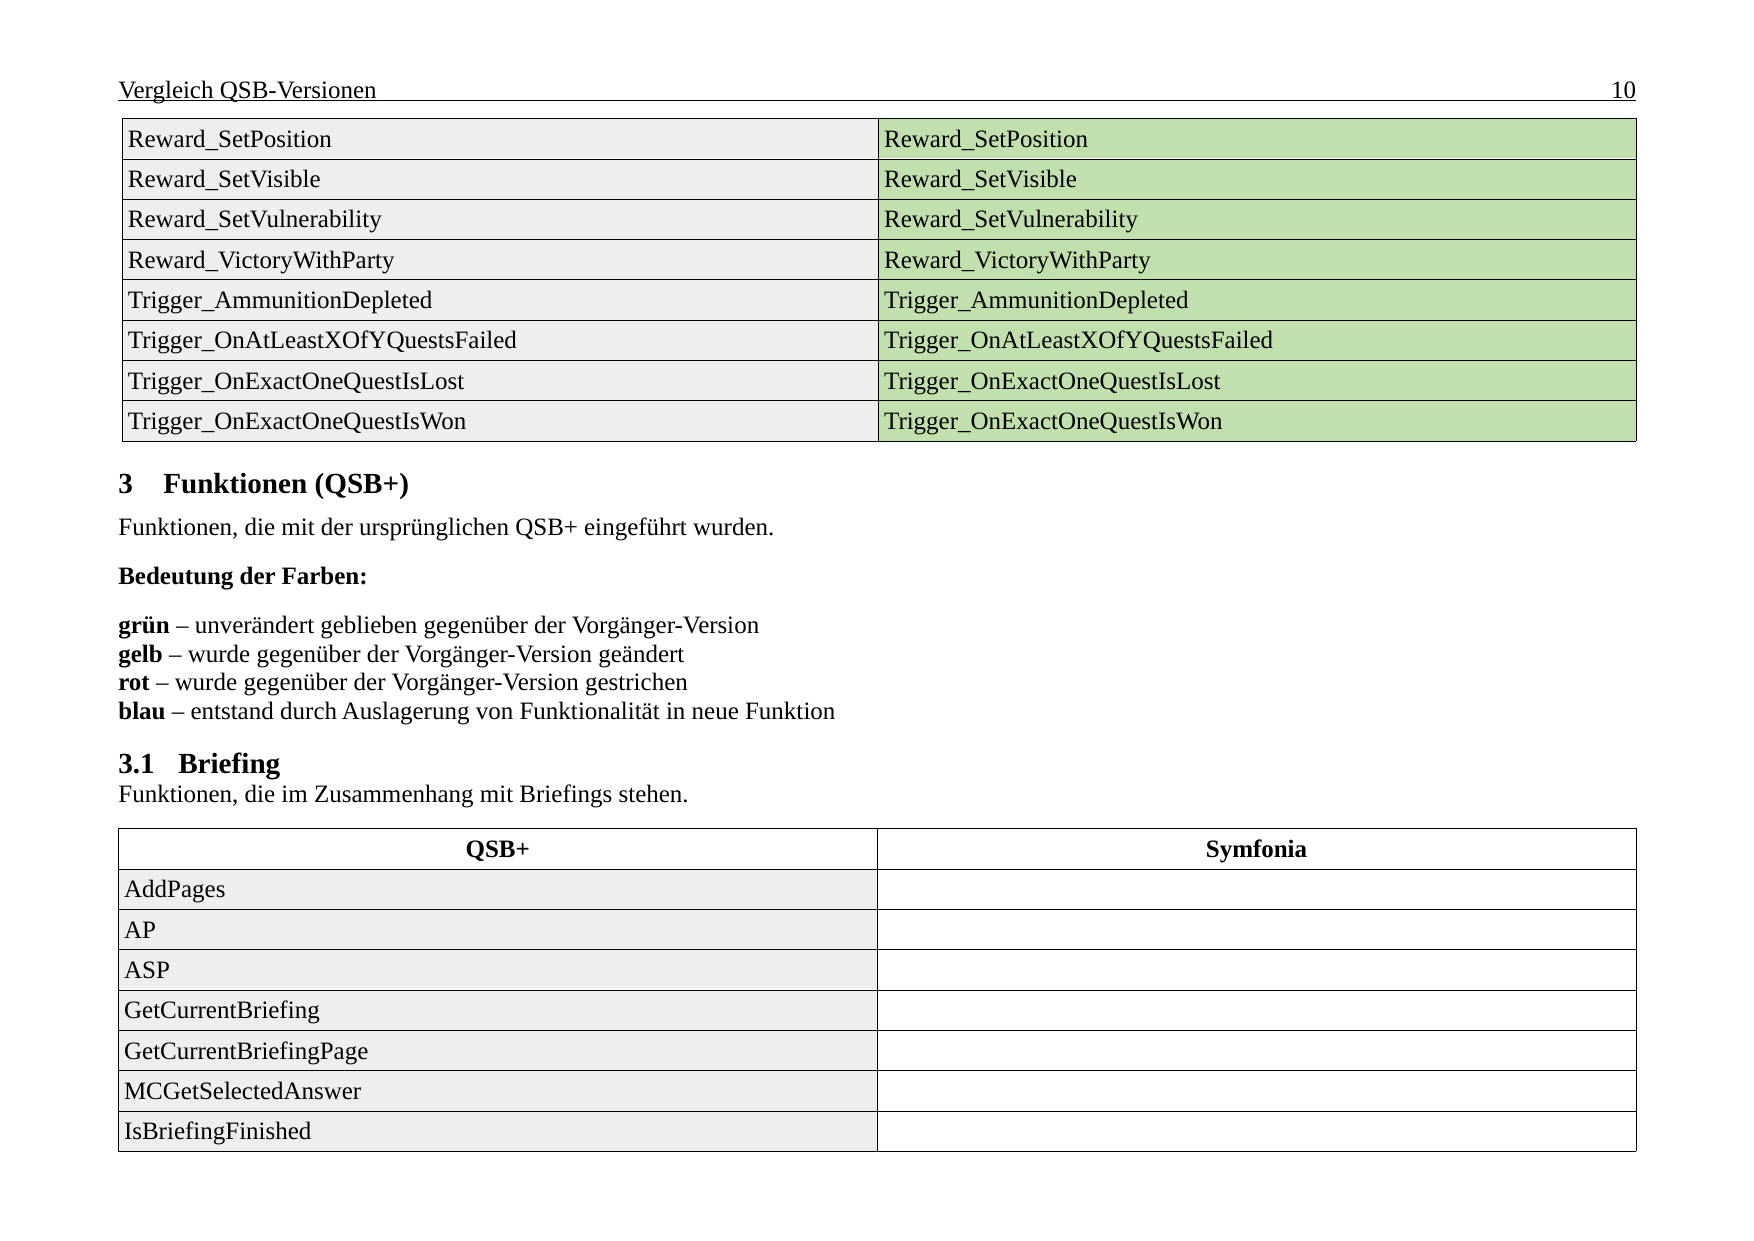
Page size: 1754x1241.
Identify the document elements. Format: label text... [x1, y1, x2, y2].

table_cell [878, 991, 1636, 1030]
table_cell Reward_SetPosition [123, 119, 878, 158]
table_cell Trigger_OnExactOneQuestIsLost [879, 361, 1636, 400]
table_cell Reward_VictoryWithParty [879, 240, 1636, 279]
table_cell Trigger_OnAtLeastXOfYQuestsFailed [879, 321, 1636, 360]
table_cell AP [119, 910, 877, 949]
table_cell MCGetSelectedAnswer [119, 1071, 877, 1111]
text Funktionen, die im Zusammenhang mit Briefings stehen. [118, 779, 1636, 808]
table_cell Reward_SetVisible [123, 160, 878, 199]
subtitle Briefing [118, 746, 1636, 779]
text rot – wurde gegenüber der Vorgänger-Version gestrichen [118, 667, 1636, 696]
table_cell [878, 1031, 1636, 1070]
text gelb – wurde gegenüber der Vorgänger-Version geändert [118, 639, 1636, 667]
table_cell Reward_VictoryWithParty [123, 240, 878, 279]
table_cell [878, 1112, 1636, 1151]
table_header QSB+ [119, 829, 877, 869]
table_cell Trigger_OnExactOneQuestIsWon [879, 401, 1636, 441]
table_cell GetCurrentBriefingPage [119, 1031, 877, 1070]
table_cell AddPages [119, 870, 877, 909]
table_cell Reward_SetVulnerability [879, 200, 1636, 239]
table_cell ASP [119, 950, 877, 989]
table_cell Trigger_AmmunitionDepleted [123, 280, 878, 320]
table_cell Reward_SetVisible [879, 160, 1636, 199]
table_cell IsBriefingFinished [119, 1112, 877, 1151]
table_cell Reward_SetVulnerability [123, 200, 878, 239]
table_cell Reward_SetPosition [879, 119, 1636, 158]
table_cell Trigger_AmmunitionDepleted [879, 280, 1636, 320]
text grün – unverändert geblieben gegenüber der Vorgänger-Version [118, 610, 1636, 639]
text Bedeutung der Farben: [118, 561, 1636, 589]
table_cell [878, 910, 1636, 949]
text blau – entstand durch Auslagerung von Funktionalität in neue Funktion [118, 696, 1636, 725]
table_header Symfonia [878, 829, 1636, 869]
subtitle Funktionen (QSB+) [118, 466, 1636, 499]
table_cell Trigger_OnExactOneQuestIsLost [123, 361, 878, 400]
table_cell GetCurrentBriefing [119, 991, 877, 1030]
table_cell [878, 950, 1636, 989]
text Funktionen, die mit der ursprünglichen QSB+ eingeführt wurden. [118, 512, 1636, 541]
table_cell [878, 870, 1636, 909]
table_cell Trigger_OnAtLeastXOfYQuestsFailed [123, 321, 878, 360]
table_cell Trigger_OnExactOneQuestIsWon [123, 401, 878, 441]
table_cell [878, 1071, 1636, 1111]
